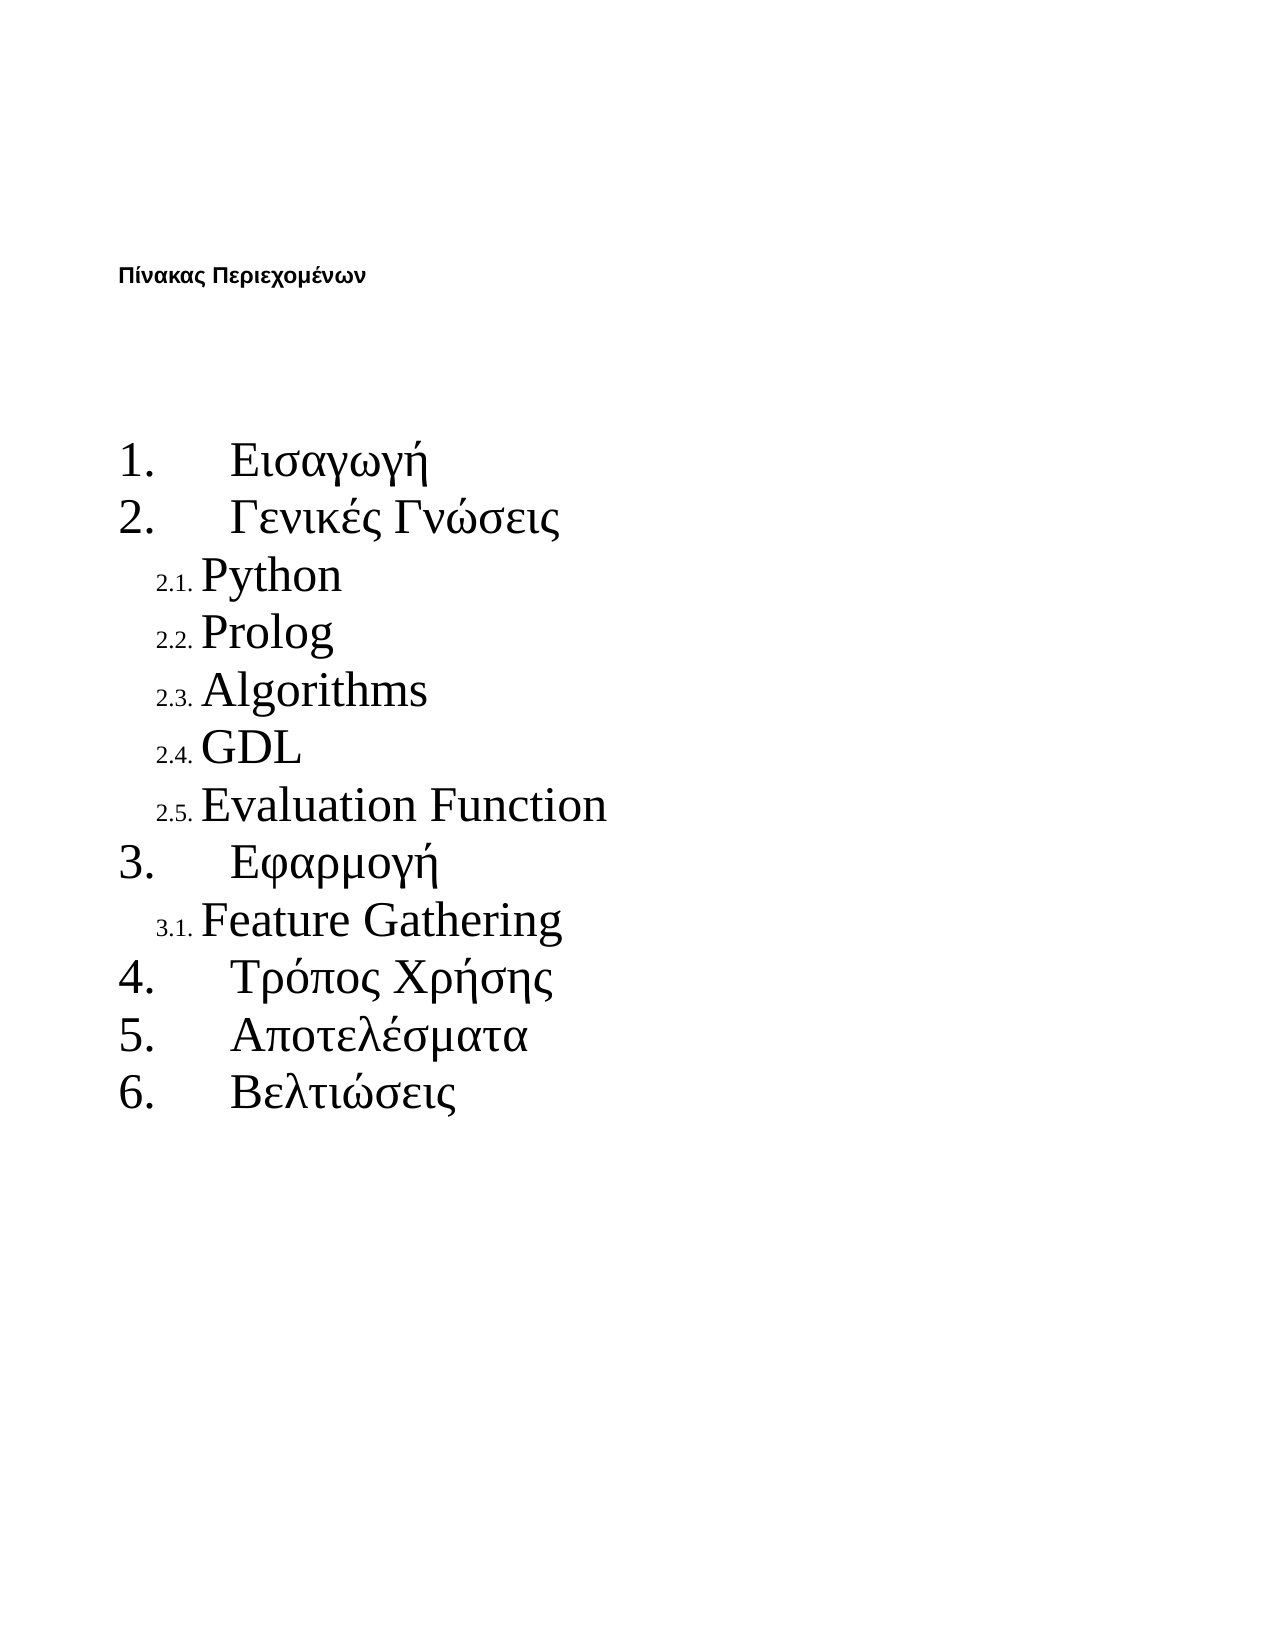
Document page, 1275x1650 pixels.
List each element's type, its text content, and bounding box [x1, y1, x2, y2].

list Γενικές Γνώσεις [118, 487, 1157, 544]
list Prolog [156, 602, 1157, 659]
list Εφαρμογή [118, 832, 1157, 889]
list Evaluation Function [156, 774, 1157, 832]
list GDL [156, 717, 1157, 774]
text Πίνακας Περιεχομένων [118, 262, 1157, 288]
list Algorithms [156, 659, 1157, 717]
list Τρόπος Χρήσης [118, 947, 1157, 1004]
list Εισαγωγή [118, 429, 1157, 487]
list Python [156, 544, 1157, 602]
list Feature Gathering [156, 889, 1157, 947]
list Αποτελέσματα [118, 1004, 1157, 1062]
list Βελτιώσεις [118, 1062, 1157, 1119]
